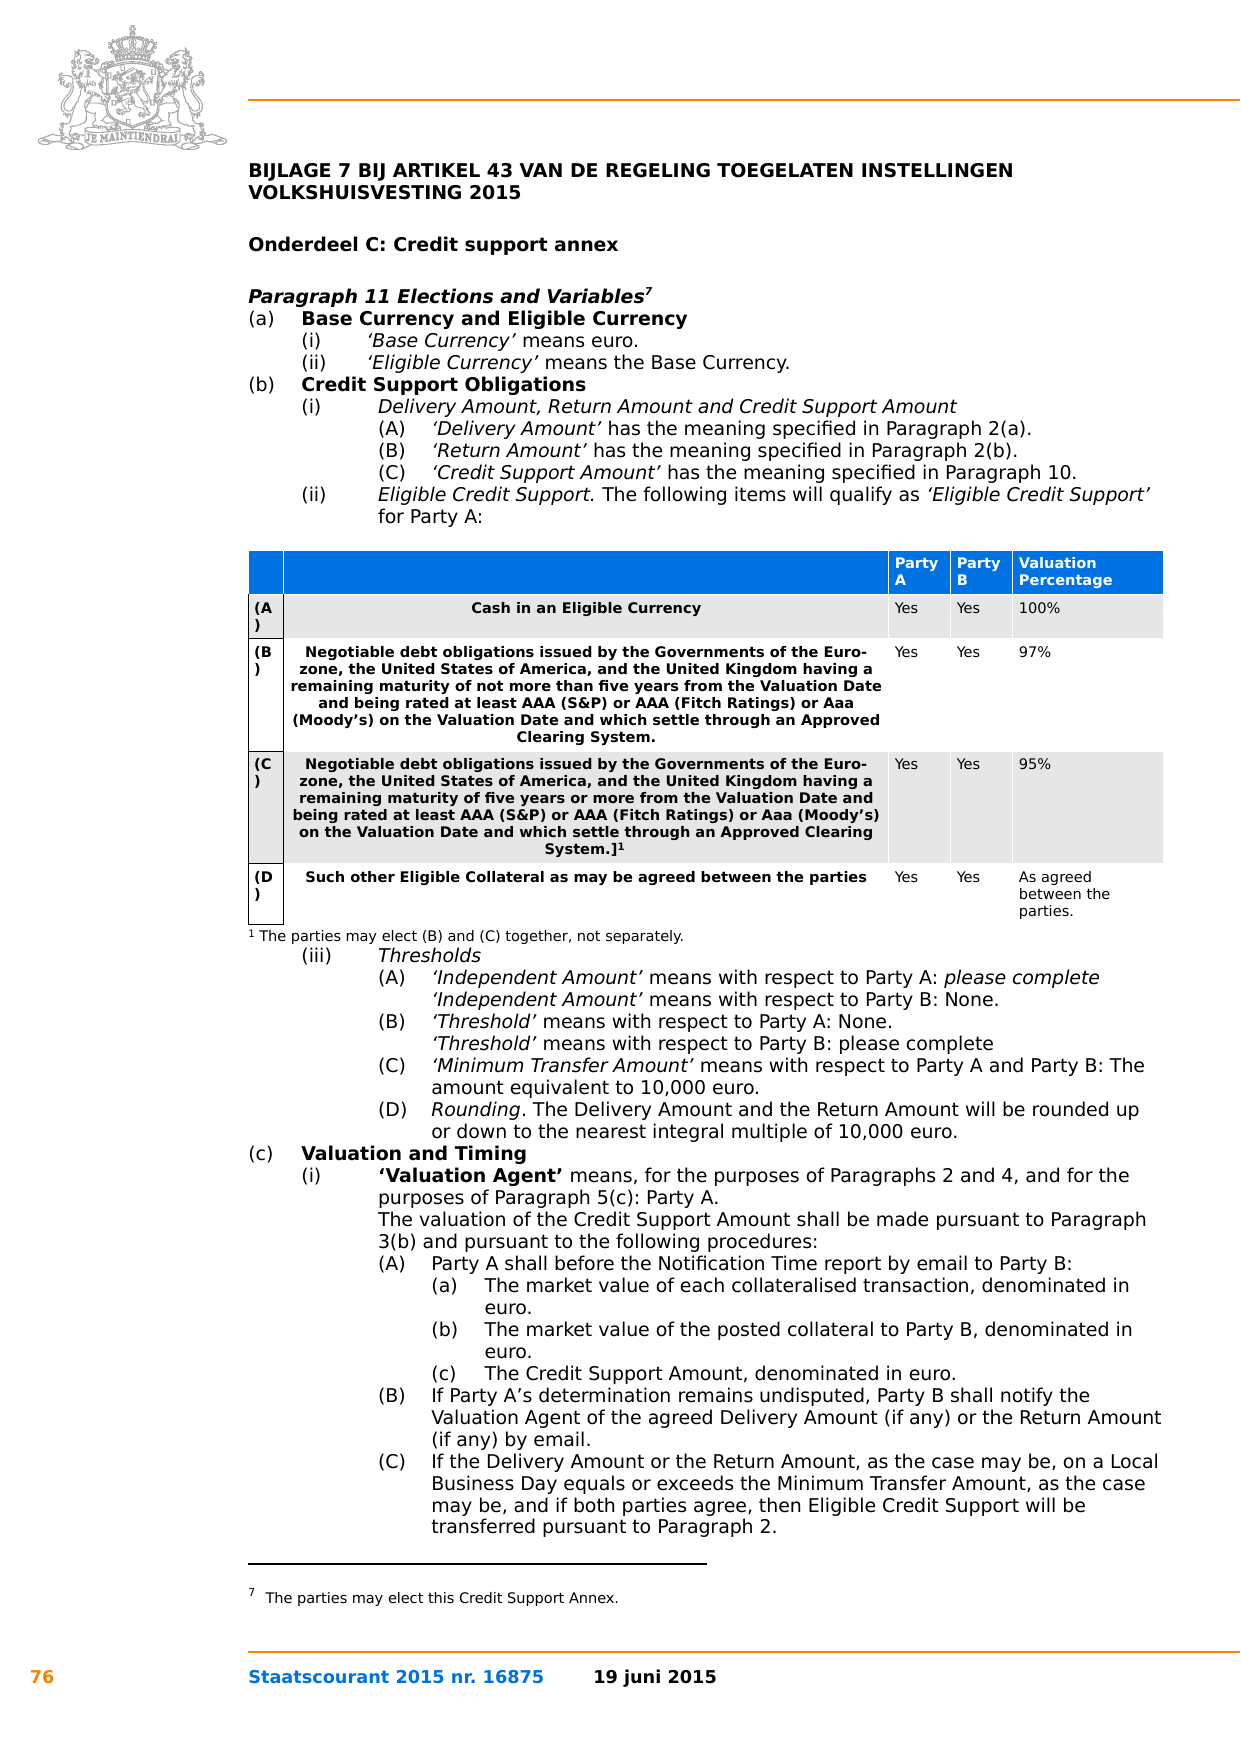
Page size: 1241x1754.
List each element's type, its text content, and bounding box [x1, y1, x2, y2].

text (C) ‘Credit Support Amount’ has the meaning specified in Paragraph 10. [378, 462, 1163, 484]
subtitle Onderdeel C: Credit support annex [248, 234, 1163, 256]
text (ii) Eligible Credit Support. The following items will qualify as ‘Eligible Credit Support’ for Party A: [301, 484, 1163, 528]
table_header Party A [889, 551, 950, 594]
text (iii) Thresholds [301, 945, 1163, 967]
table_header Valuation Percentage [1013, 551, 1163, 594]
table_cell Yes [951, 595, 1012, 638]
text (A) ‘Independent Amount’ means with respect to Party A: please complete [378, 967, 1163, 989]
table_cell Yes [889, 595, 950, 638]
text (C) If the Delivery Amount or the Return Amount, as the case may be, on a Local Business Day equals or exceeds the Minimum Transfer Amount, as the case may be, and if both parties agree, then Eligible Credit Support will be transferred pursuant to Paragraph 2. [378, 1451, 1163, 1538]
text (A) Party A shall before the Notification Time report by email to Party B: [378, 1253, 1163, 1275]
subtitle BIJLAGE 7 BIJ ARTIKEL 43 VAN DE REGELING TOEGELATEN INSTELLINGEN VOLKSHUISVESTING 2015 [248, 160, 1163, 204]
table_cell (B) [249, 639, 283, 751]
text (i) ‘Base Currency’ means euro. [301, 330, 1163, 352]
table_cell 100% [1013, 595, 1163, 638]
text (c) The Credit Support Amount, denominated in euro. [431, 1363, 1163, 1384]
text (c) Valuation and Timing [248, 1143, 1163, 1165]
text ‘Independent Amount’ means with respect to Party B: None. [431, 989, 1163, 1011]
picture [38, 25, 227, 150]
table_header Party B [951, 551, 1012, 594]
text (ii) ‘Eligible Currency’ means the Base Currency. [301, 352, 1163, 374]
table_cell (A) [249, 595, 283, 638]
table_header [249, 551, 283, 594]
table_cell 1 The parties may elect (B) and (C) together, not separately. [248, 925, 1163, 945]
table_cell 97% [1013, 639, 1163, 751]
text (b) Credit Support Obligations [248, 374, 1163, 396]
table_cell As agreed between the parties. [1013, 864, 1163, 924]
text (C) ‘Minimum Transfer Amount’ means with respect to Party A and Party B: The amount equivalent to 10,000 euro. [378, 1055, 1163, 1099]
text (i) Delivery Amount, Return Amount and Credit Support Amount [301, 396, 1163, 418]
table_header [284, 551, 888, 594]
subtitle Paragraph 11 Elections and Variables [248, 286, 1163, 308]
text (D) Rounding. The Delivery Amount and the Return Amount will be rounded up or down to the nearest integral multiple of 10,000 euro. [378, 1099, 1163, 1143]
table_cell (D) [249, 864, 283, 924]
text The valuation of the Credit Support Amount shall be made pursuant to Paragraph 3(b) and pursuant to the following procedures: [378, 1209, 1163, 1253]
table_cell 95% [1013, 752, 1163, 863]
table_cell (C) [249, 752, 283, 863]
table_cell Negotiable debt obligations issued by the Governments of the Euro-zone, the United States of America, and the United Kingdom having a remaining maturity of not more than five years from the Valuation Date and being rated at least AAA (S&P) or AAA (Fitch Ratings) or Aaa (Moody’s) on the Valuation Date and which settle through an Approved Clearing System. [284, 639, 888, 751]
text (B) If Party A’s determination remains undisputed, Party B shall notify the Valuation Agent of the agreed Delivery Amount (if any) or the Return Amount (if any) by email. [378, 1384, 1163, 1451]
text (b) The market value of the posted collateral to Party B, denominated in euro. [431, 1319, 1163, 1363]
text (a) The market value of each collateralised transaction, denominated in euro. [431, 1275, 1163, 1319]
table_cell Yes [889, 752, 950, 863]
text (B) ‘Threshold’ means with respect to Party A: None. [378, 1011, 1163, 1033]
text (A) ‘Delivery Amount’ has the meaning specified in Paragraph 2(a). [378, 418, 1163, 440]
text (i) ‘Valuation Agent’ means, for the purposes of Paragraphs 2 and 4, and for the purposes of Paragraph 5(c): Party A. [301, 1165, 1163, 1209]
text The parties may elect this Credit Support Annex. [248, 1586, 1163, 1608]
table_cell Yes [889, 864, 950, 924]
table_cell Such other Eligible Collateral as may be agreed between the parties [284, 864, 888, 924]
table_cell Cash in an Eligible Currency [284, 595, 888, 638]
table_cell Yes [951, 752, 1012, 863]
table_cell Negotiable debt obligations issued by the Governments of the Euro-zone, the United States of America, and the United Kingdom having a remaining maturity of five years or more from the Valuation Date and being rated at least AAA (S&P) or AAA (Fitch Ratings) or Aaa (Moody’s) on the Valuation Date and which settle through an Approved Clearing System.]1 [284, 752, 888, 863]
text (a) Base Currency and Eligible Currency [248, 308, 1163, 330]
text ‘Threshold’ means with respect to Party B: please complete [431, 1033, 1163, 1055]
text (B) ‘Return Amount’ has the meaning specified in Paragraph 2(b). [378, 440, 1163, 462]
table_cell Yes [951, 639, 1012, 751]
table_cell Yes [951, 864, 1012, 924]
table_cell Yes [889, 639, 950, 751]
